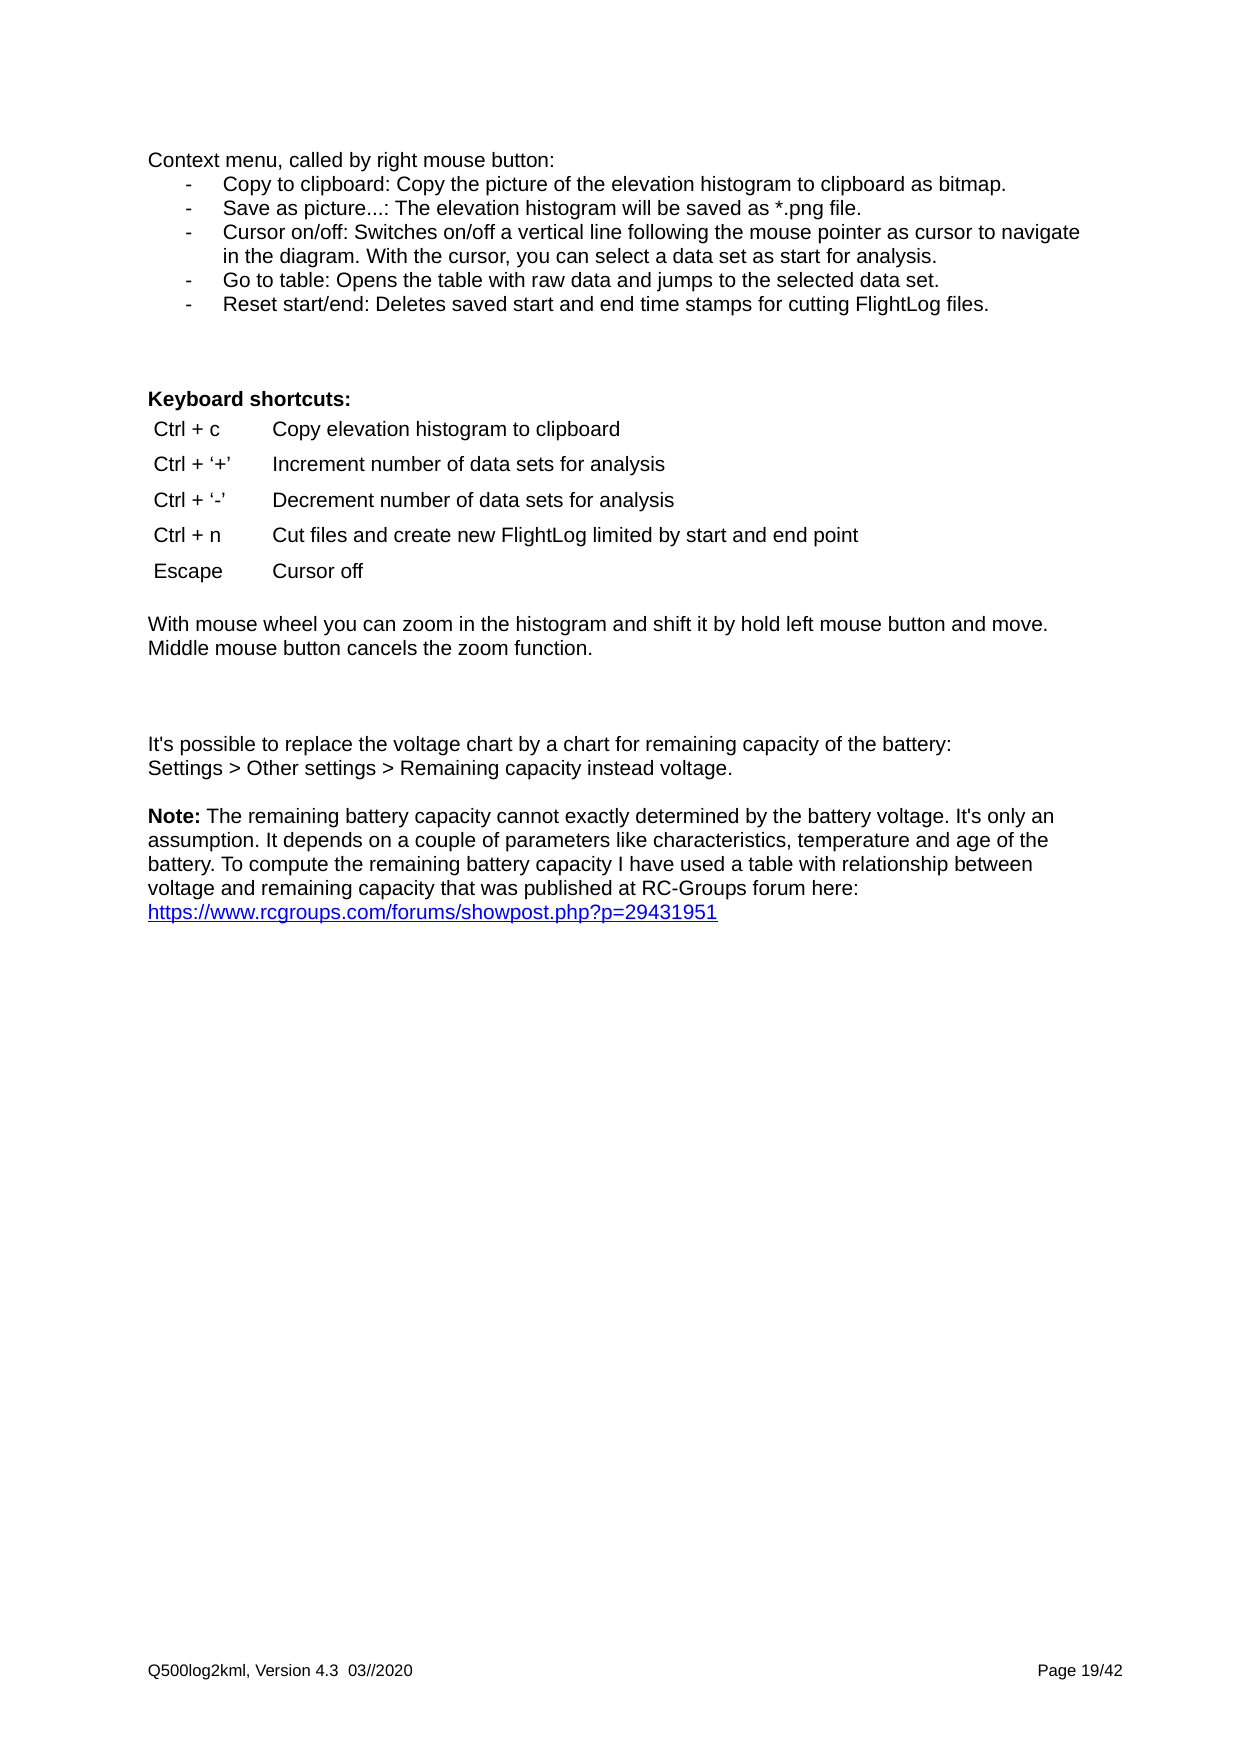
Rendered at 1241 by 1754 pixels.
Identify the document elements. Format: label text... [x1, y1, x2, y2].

list Save as picture...: The elevation histogram will be saved as *.png file. [185, 196, 1093, 219]
table_cell Cut files and create new FlightLog limited by start and end point [266, 518, 1093, 553]
text Context menu, called by right mouse button: [148, 148, 1093, 172]
text Settings > Other settings > Remaining capacity instead voltage. [148, 756, 1093, 780]
table_cell Escape [148, 553, 266, 588]
table_cell Cursor off [266, 553, 1093, 588]
table_cell Ctrl + ‘+’ [148, 447, 266, 482]
table_cell Ctrl + ‘-’ [148, 482, 266, 517]
text It's possible to replace the voltage chart by a chart for remaining capacity of the battery: [148, 732, 1093, 756]
table_cell Increment number of data sets for analysis [266, 447, 1093, 482]
text Note: The remaining battery capacity cannot exactly determined by the battery voltage. It's only an assumption. It depends on a couple of parameters like characteristics, temperature and age of the battery. To compute the remaining battery capacity I have used a table with relationship between voltage and remaining capacity that was published at RC-Groups forum here: https://www.rcgroups.com/forums/showpost.php?p=29431951 [148, 804, 1093, 924]
table_cell Decrement number of data sets for analysis [266, 482, 1093, 517]
text With mouse wheel you can zoom in the histogram and shift it by hold left mouse button and move. Middle mouse button cancels the zoom function. [148, 612, 1093, 660]
table_cell Ctrl + n [148, 518, 266, 553]
text Keyboard shortcuts: [148, 387, 1093, 411]
list Copy to clipboard: Copy the picture of the elevation histogram to clipboard as bitmap. [185, 172, 1093, 196]
table_header Copy elevation histogram to clipboard [266, 411, 1093, 447]
list Cursor on/off: Switches on/off a vertical line following the mouse pointer as cursor to navigate in the diagram. With the cursor, you can select a data set as start for analysis. [185, 219, 1093, 267]
list Reset start/end: Deletes saved start and end time stamps for cutting FlightLog files. [185, 291, 1093, 315]
list Go to table: Opens the table with raw data and jumps to the selected data set. [185, 267, 1093, 291]
table_header Ctrl + c [148, 411, 266, 447]
